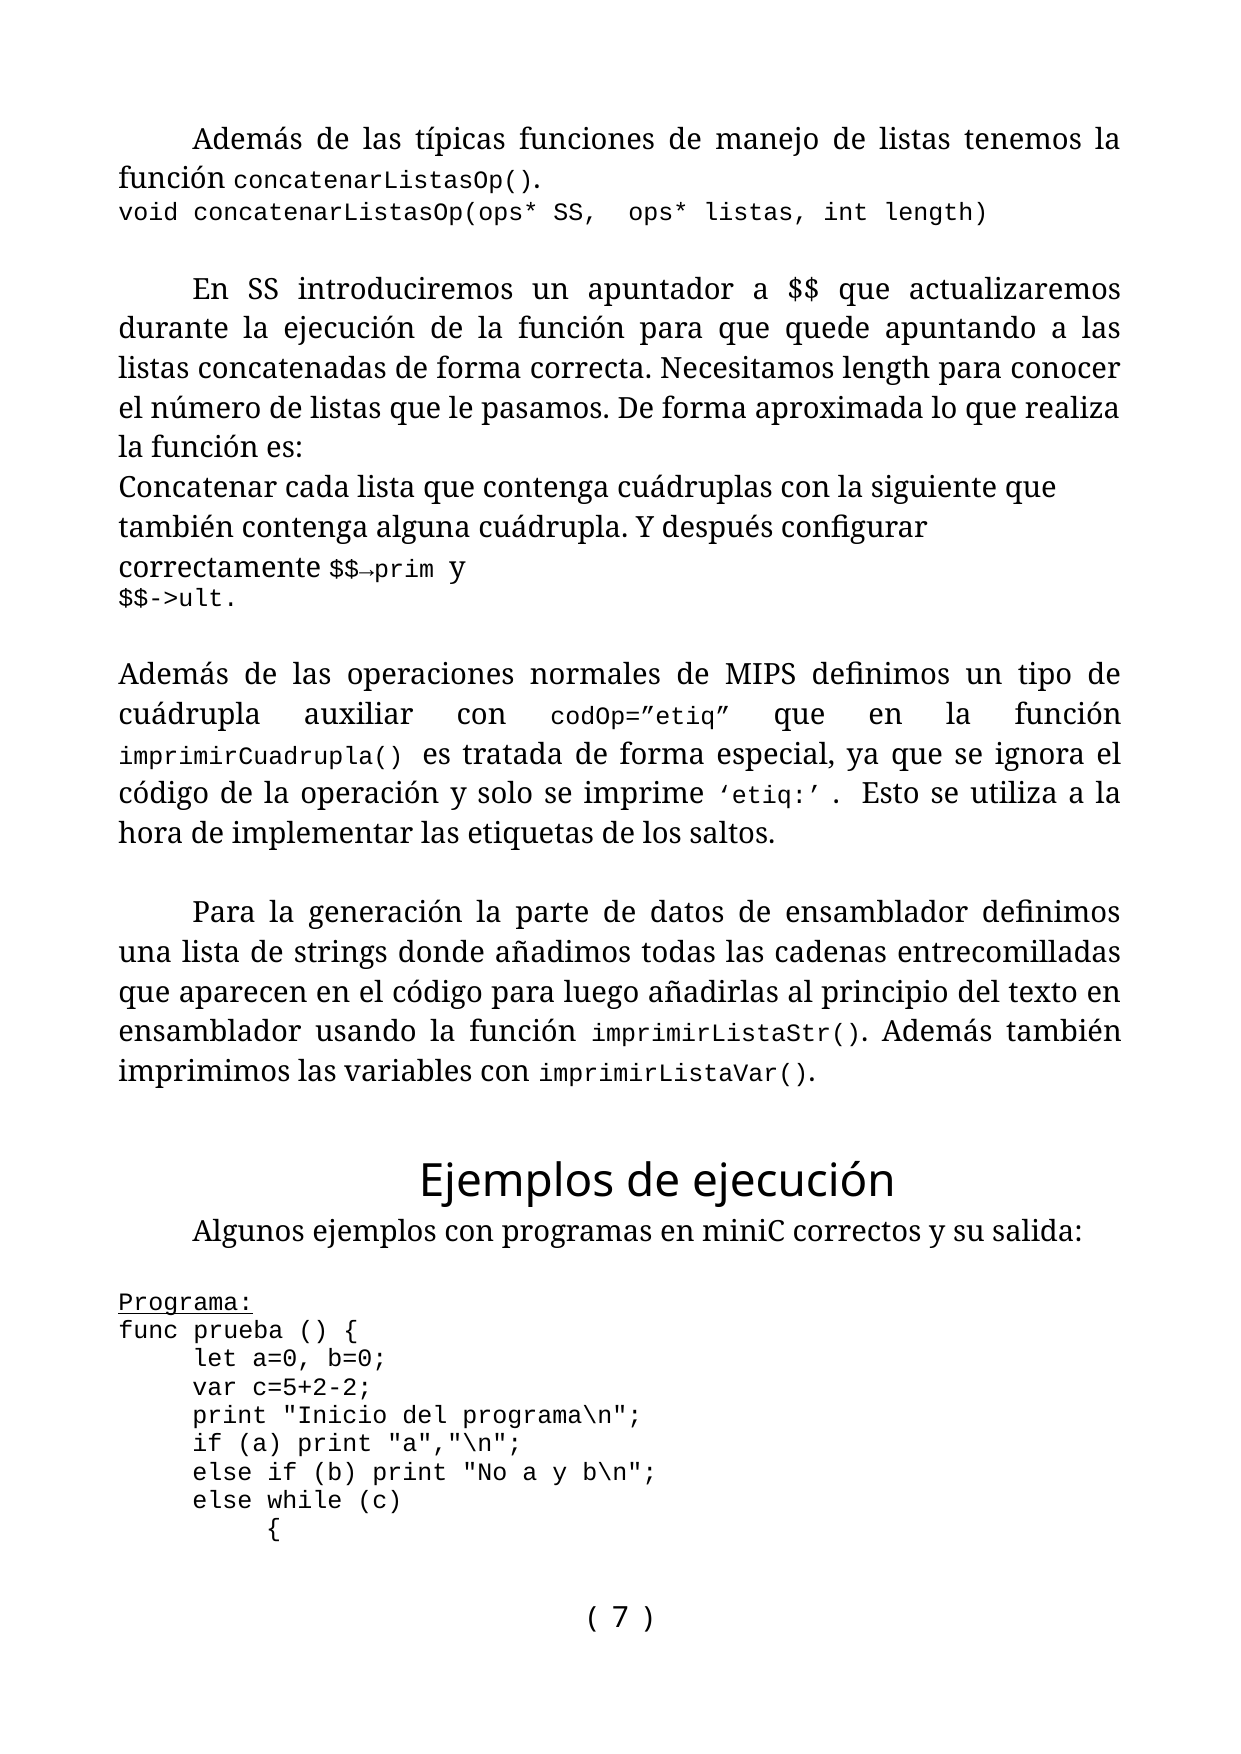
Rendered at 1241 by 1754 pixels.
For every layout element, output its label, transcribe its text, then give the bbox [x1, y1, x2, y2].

text Algunos ejemplos con programas en miniC correctos y su salida: [118, 1210, 1122, 1250]
text Ejemplos de ejecución [118, 1148, 1122, 1210]
text let a=0, b=0; [118, 1346, 1122, 1374]
text Además de las típicas funciones de manejo de listas tenemos la función concatenarListasOp(). [118, 118, 1122, 197]
text else if (b) print "No a y b\n"; [118, 1459, 1122, 1488]
text Programa: [118, 1289, 1122, 1318]
text En SS introduciremos un apuntador a $$ que actualizaremos durante la ejecución de la función para que quede apuntando a las listas concatenadas de forma correcta. Necesitamos length para conocer el número de listas que le pasamos. De forma aproximada lo que realiza la función es: [118, 268, 1122, 466]
text else while (c) [118, 1488, 1122, 1516]
text Para la generación la parte de datos de ensamblador definimos una lista de strings donde añadimos todas las cadenas entrecomilladas que aparecen en el código para luego añadirlas al principio del texto en ensamblador usando la función imprimirListaStr(). Además también imprimimos las variables con imprimirListaVar(). [118, 892, 1122, 1090]
text { [118, 1516, 1122, 1544]
text var c=5+2-2; [118, 1374, 1122, 1403]
text void concatenarListasOp(ops* SS, ops* listas, int length) [118, 197, 1122, 228]
text Concatenar cada lista que contenga cuádruplas con la siguiente que también contenga alguna cuádrupla. Y después configurar correctamente $$→prim y [118, 466, 1122, 586]
text Además de las operaciones normales de MIPS definimos un tipo de cuádrupla auxiliar con codOp=”etiq” que en la función imprimirCuadrupla() es tratada de forma especial, ya que se ignora el código de la operación y solo se imprime ‘etiq:’ . Esto se utiliza a la hora de implementar las etiquetas de los saltos. [118, 653, 1122, 852]
text print "Inicio del programa\n"; [118, 1403, 1122, 1431]
text func prueba () { [118, 1318, 1122, 1346]
text $$->ult. [118, 586, 1122, 614]
text if (a) print "a","\n"; [118, 1431, 1122, 1459]
